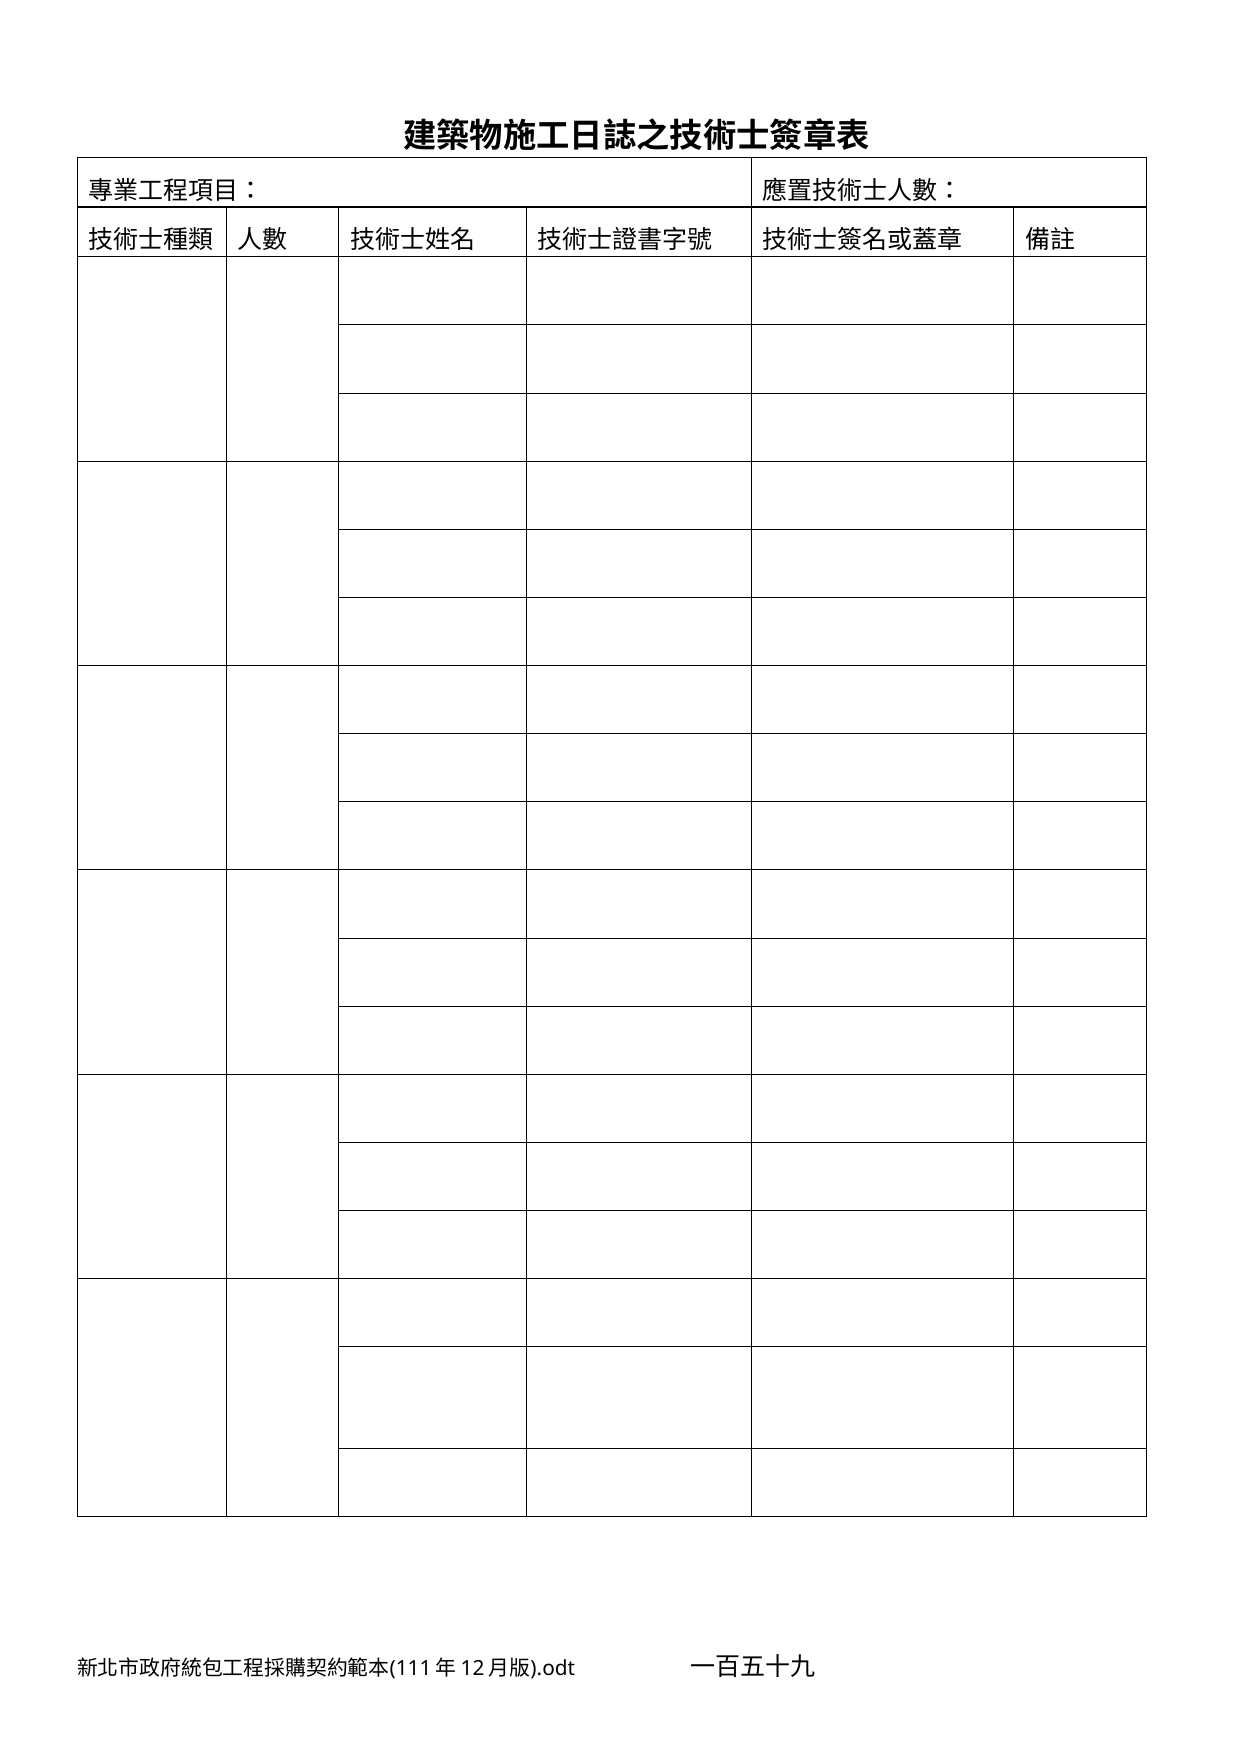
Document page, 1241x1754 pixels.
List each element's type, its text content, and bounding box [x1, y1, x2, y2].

table_cell [339, 939, 526, 1006]
table_cell [527, 666, 751, 733]
table_cell [1014, 1449, 1146, 1516]
table_cell [752, 1211, 1013, 1278]
table_cell [1014, 394, 1146, 461]
table_cell [1014, 462, 1146, 529]
table_cell [752, 257, 1013, 324]
table_cell [78, 1279, 226, 1516]
table_cell [1014, 1007, 1146, 1074]
table_cell [1014, 1279, 1146, 1346]
table_cell [78, 1075, 226, 1278]
table_cell [339, 257, 526, 324]
table_cell [78, 666, 226, 869]
table_cell [752, 1075, 1013, 1142]
table_cell [227, 462, 338, 665]
table_cell [1014, 257, 1146, 324]
table_cell [1014, 734, 1146, 801]
table_cell 技術士簽名或蓋章 [752, 208, 1013, 256]
table_cell [1014, 939, 1146, 1006]
table_cell [339, 1211, 526, 1278]
table_cell [527, 1449, 751, 1516]
table_cell [752, 1143, 1013, 1210]
table_cell [527, 462, 751, 529]
table_cell [339, 1007, 526, 1074]
table_cell [1014, 870, 1146, 937]
table_cell [752, 1279, 1013, 1346]
table_cell [527, 734, 751, 801]
table_cell [527, 1211, 751, 1278]
table_cell [752, 462, 1013, 529]
table_cell [1014, 1075, 1146, 1142]
table_cell [527, 1007, 751, 1074]
table_cell [527, 1347, 751, 1448]
table_cell [1014, 1347, 1146, 1448]
table_cell [227, 870, 338, 1074]
table_cell [527, 1075, 751, 1142]
text 建築物施工日誌之技術士簽章表 [91, 108, 1181, 157]
table_cell [339, 666, 526, 733]
table_cell [339, 802, 526, 869]
table_cell [339, 734, 526, 801]
table_cell [527, 870, 751, 937]
table_header 專業工程項目： [78, 158, 751, 206]
table_cell [752, 1007, 1013, 1074]
table_cell 技術士姓名 [339, 208, 526, 256]
table_cell [752, 325, 1013, 392]
table_cell [339, 1279, 526, 1346]
table_cell [752, 734, 1013, 801]
table_cell [1014, 530, 1146, 597]
table_cell 技術士證書字號 [527, 208, 751, 256]
table_cell [339, 1075, 526, 1142]
table_cell [527, 394, 751, 461]
table_cell [752, 666, 1013, 733]
table_cell 備註 [1014, 208, 1146, 256]
table_cell [1014, 1143, 1146, 1210]
table_cell [752, 939, 1013, 1006]
table_cell [752, 802, 1013, 869]
table_cell [227, 1279, 338, 1516]
table_cell [227, 1075, 338, 1278]
table_cell [78, 870, 226, 1074]
table_cell [527, 325, 751, 392]
table_cell [227, 257, 338, 461]
table_cell [339, 870, 526, 937]
table_cell [339, 1347, 526, 1448]
table_cell [78, 257, 226, 461]
table_cell [752, 598, 1013, 665]
table_cell [339, 325, 526, 392]
table_cell [1014, 802, 1146, 869]
table_cell [752, 530, 1013, 597]
table_cell [527, 802, 751, 869]
table_cell [752, 870, 1013, 937]
table_cell [339, 1449, 526, 1516]
table_cell [527, 598, 751, 665]
table_cell [1014, 598, 1146, 665]
table_cell [752, 394, 1013, 461]
table_cell [527, 530, 751, 597]
table_cell [227, 666, 338, 869]
table_cell [1014, 325, 1146, 392]
table_header 應置技術士人數： [752, 158, 1146, 206]
table_cell [1014, 666, 1146, 733]
table_cell [527, 1143, 751, 1210]
table_cell [78, 462, 226, 665]
table_cell [527, 1279, 751, 1346]
table_cell [527, 939, 751, 1006]
table_cell [339, 1143, 526, 1210]
table_cell 人數 [227, 208, 338, 256]
table_cell [752, 1449, 1013, 1516]
table_cell [752, 1347, 1013, 1448]
table_cell [339, 598, 526, 665]
table_cell [339, 530, 526, 597]
table_cell [527, 257, 751, 324]
table_cell [339, 462, 526, 529]
table_cell [339, 394, 526, 461]
table_cell 技術士種類 [78, 208, 226, 256]
table_cell [1014, 1211, 1146, 1278]
